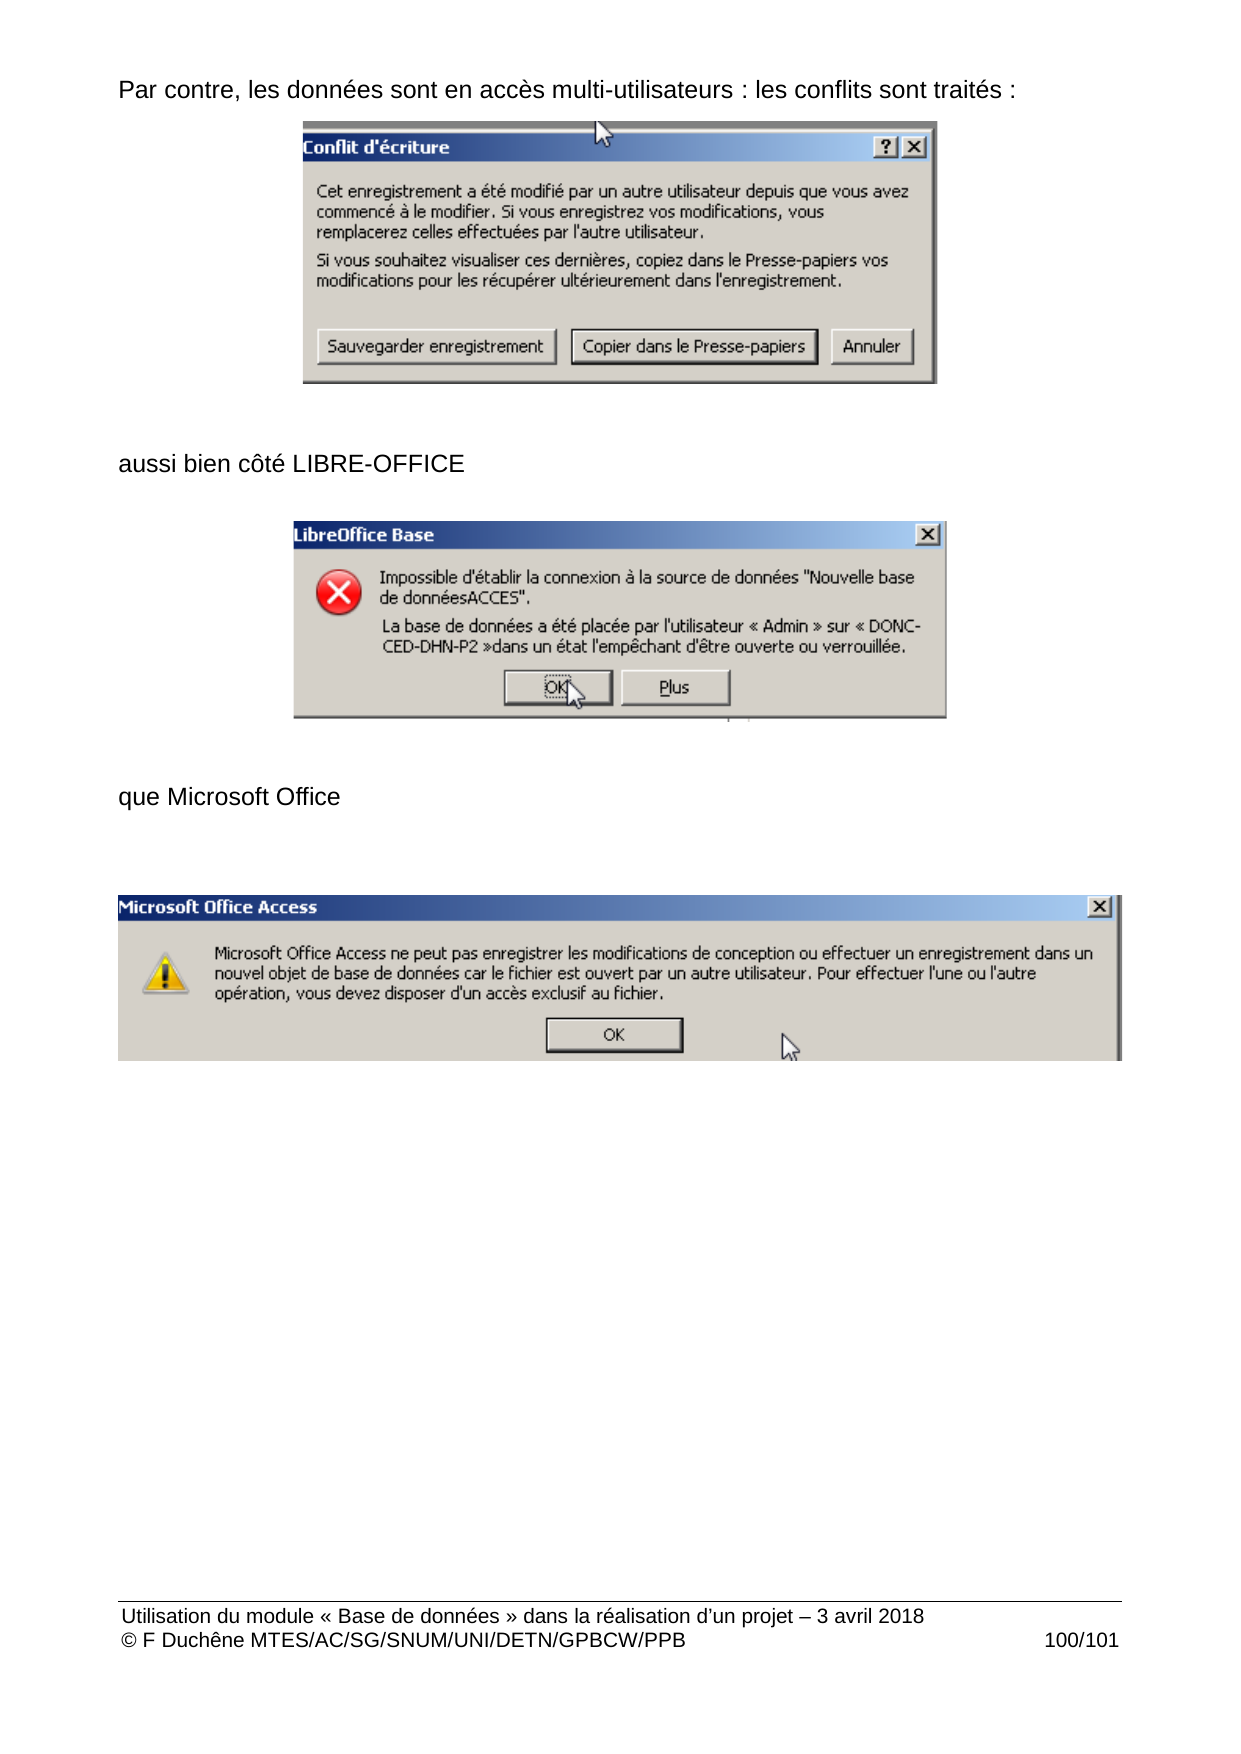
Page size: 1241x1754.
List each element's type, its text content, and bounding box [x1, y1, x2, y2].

text aussi bien côté LIBRE-OFFICE [118, 449, 1122, 478]
text Par contre, les données sont en accès multi-utilisateurs : les conflits sont traités : [118, 75, 1122, 104]
text que Microsoft Office [118, 782, 1122, 811]
picture [302, 121, 938, 384]
picture [293, 521, 947, 722]
picture [118, 895, 1123, 1061]
